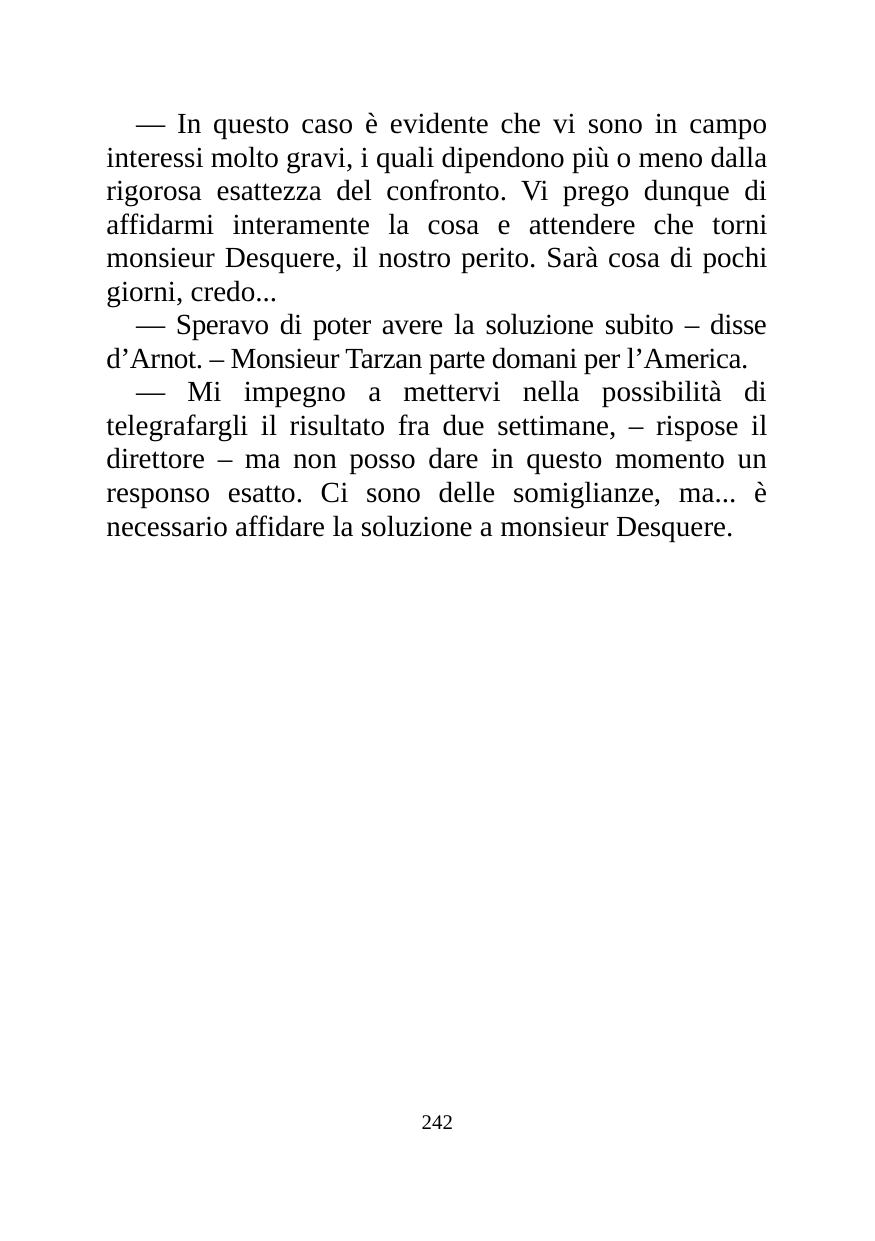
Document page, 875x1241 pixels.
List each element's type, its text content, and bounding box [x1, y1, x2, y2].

text — In questo caso è evidente che vi sono in campo interessi molto gravi, i quali dipendono più o meno dalla rigorosa esattezza del confronto. Vi prego dunque di affidarmi interamente la cosa e attendere che torni monsieur Desquere, il nostro perito. Sarà cosa di pochi giorni, credo... [106, 106, 768, 307]
text — Speravo di poter avere la soluzione subito – disse d’Arnot. – Monsieur Tarzan parte domani per l’America. [106, 307, 768, 374]
text — Mi impegno a mettervi nella possibilità di telegrafargli il risultato fra due settimane, – rispose il direttore – ma non posso dare in questo momento un responso esatto. Ci sono delle somiglianze, ma... è necessario affidare la soluzione a monsieur Desquere. [106, 374, 768, 542]
